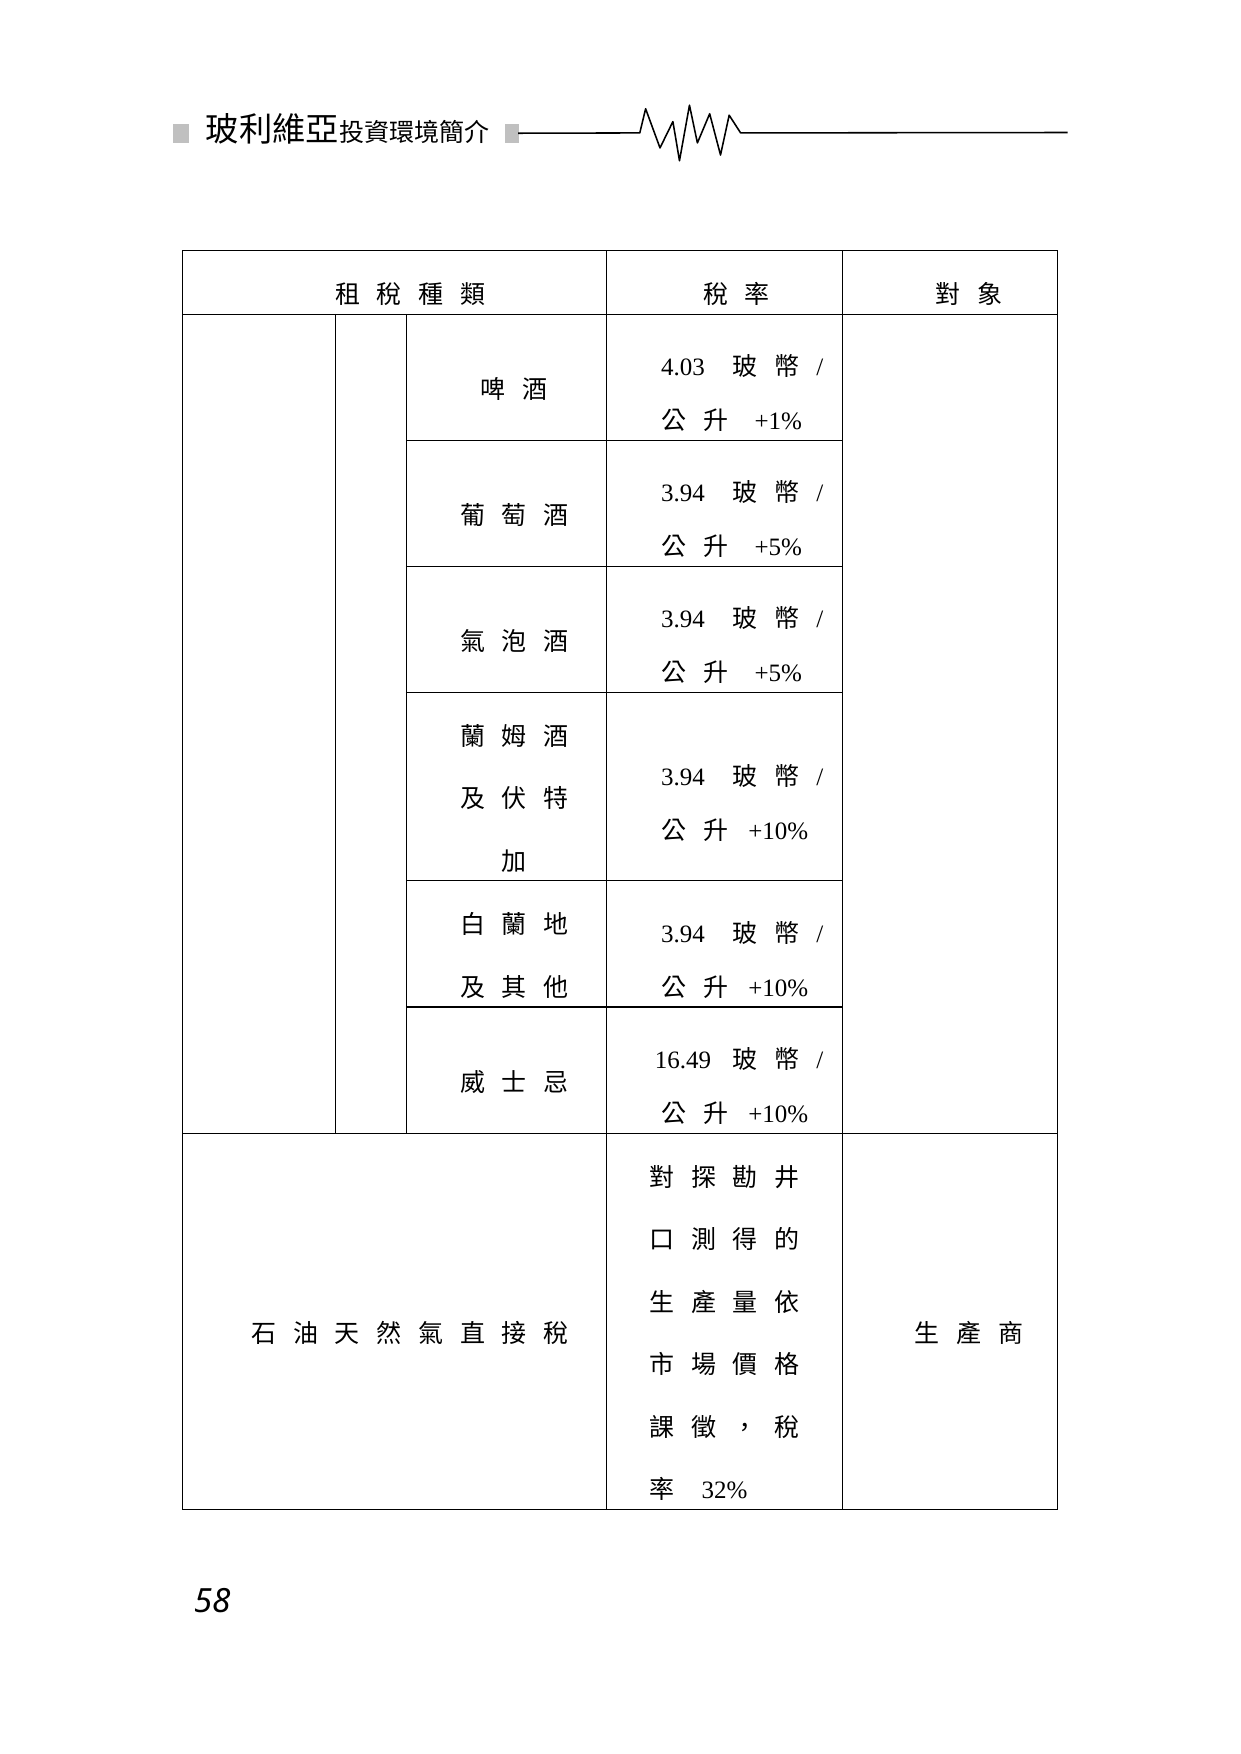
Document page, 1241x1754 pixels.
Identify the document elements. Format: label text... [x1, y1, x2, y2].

table_cell 啤酒 [407, 315, 606, 440]
table_cell 石油天然氣直接稅 [183, 1134, 606, 1508]
table_cell [183, 692, 335, 1132]
table_cell 威士忌 [407, 1008, 606, 1132]
table_cell 生產商 [843, 1134, 1057, 1508]
table_cell 葡萄酒 [407, 441, 606, 566]
table_cell 4.03玻幣/公升+1% [607, 315, 842, 440]
table_header 對象 [843, 251, 1057, 314]
table_cell 對探勘井口測得的生產量依市場價格課徵，稅率32% [607, 1134, 842, 1508]
table_cell 3.94玻幣/公升+10% [607, 881, 842, 1006]
table_cell 3.94玻幣/公升+5% [607, 567, 842, 692]
table_cell 蘭姆酒及伏特加 [407, 693, 606, 880]
table_cell 3.94玻幣/公升+10% [607, 693, 842, 880]
table_cell 3.94玻幣/公升+5% [607, 441, 842, 566]
table_cell 白蘭地及其他 [407, 881, 606, 1006]
table_cell 氣泡酒 [407, 567, 606, 692]
table_cell 16.49玻幣/公升+10% [607, 1008, 842, 1132]
table_header 稅率 [607, 251, 842, 314]
table_header 租稅種類 [183, 251, 606, 314]
